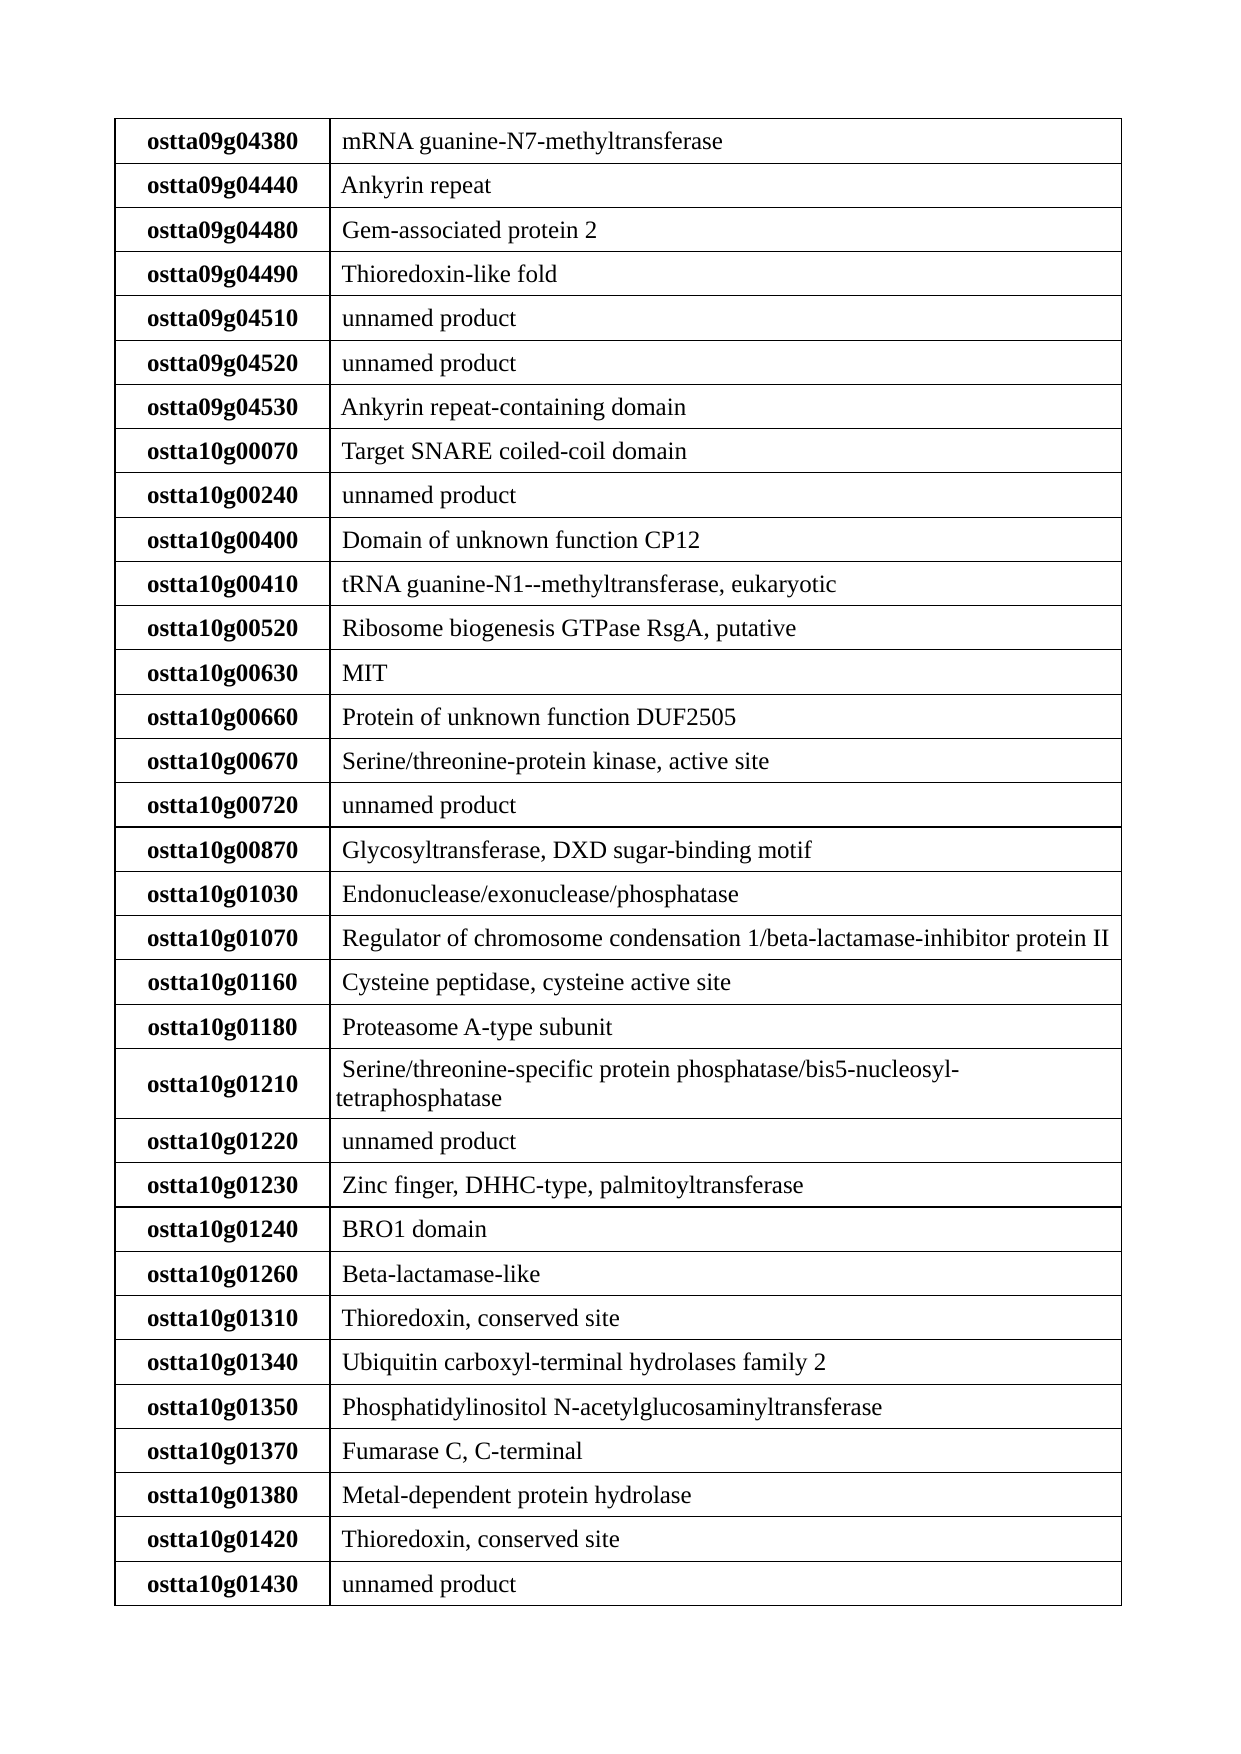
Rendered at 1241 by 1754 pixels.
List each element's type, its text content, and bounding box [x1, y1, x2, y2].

table_cell [1122, 649, 1240, 694]
table_cell [1122, 1251, 1240, 1295]
table_cell ostta09g04380 [116, 119, 329, 162]
table_cell mRNA guanine-N7-methyltransferase [331, 119, 1121, 162]
table_cell [1122, 207, 1240, 251]
table_cell Zinc finger, DHHC-type, palmitoyltransferase [331, 1163, 1121, 1206]
table_cell [1122, 1118, 1240, 1162]
table_cell ostta10g00240 [116, 473, 329, 517]
table_cell ostta10g01230 [116, 1163, 329, 1206]
table_cell ostta10g01070 [116, 916, 329, 959]
table_cell Endonuclease/exonuclease/phosphatase [331, 872, 1121, 915]
table_cell ostta09g04480 [116, 208, 329, 251]
table_cell ostta10g01380 [116, 1473, 329, 1516]
table_cell ostta10g01310 [116, 1296, 329, 1339]
table_cell ostta10g00660 [116, 695, 329, 738]
table_cell tRNA guanine-N1--methyltransferase, eukaryotic [331, 562, 1121, 605]
table_cell ostta10g01220 [116, 1119, 329, 1162]
table_cell [1122, 826, 1240, 871]
table_cell [1122, 738, 1240, 782]
table_cell Proteasome A-type subunit [331, 1005, 1121, 1048]
table_cell ostta10g00630 [116, 650, 329, 694]
table_cell Serine/threonine-specific protein phosphatase/bis5-nucleosyl-tetraphosphatase [331, 1049, 1121, 1118]
table_cell [1122, 1004, 1240, 1048]
table_cell ostta10g01160 [116, 960, 329, 1003]
table_cell unnamed product [331, 1119, 1121, 1162]
table_cell ostta10g01420 [116, 1517, 329, 1561]
table_cell Beta-lactamase-like [331, 1252, 1121, 1295]
table_cell ostta10g00070 [116, 429, 329, 472]
table_cell ostta10g00410 [116, 562, 329, 605]
table_cell [1122, 163, 1240, 207]
table_cell [1122, 1162, 1240, 1206]
table_cell [1122, 340, 1240, 384]
table_cell [1122, 295, 1240, 339]
table_cell Domain of unknown function CP12 [331, 518, 1121, 561]
table_cell ostta09g04520 [116, 341, 329, 384]
table_cell Phosphatidylinositol N-acetylglucosaminyltransferase [331, 1385, 1121, 1428]
table_cell ostta10g00520 [116, 606, 329, 649]
table_cell Cysteine peptidase, cysteine active site [331, 960, 1121, 1003]
table_cell [1122, 1206, 1240, 1251]
table_cell [1122, 782, 1240, 826]
table_cell BRO1 domain [331, 1208, 1121, 1251]
table_cell [1122, 1048, 1240, 1118]
table_cell ostta10g00670 [116, 739, 329, 782]
table_cell ostta10g00720 [116, 783, 329, 826]
table_cell unnamed product [331, 783, 1121, 826]
table_cell unnamed product [331, 473, 1121, 517]
table_cell ostta09g04490 [116, 252, 329, 295]
table_cell [1122, 1339, 1240, 1383]
table_cell ostta10g00870 [116, 828, 329, 871]
table_cell [1122, 251, 1240, 295]
table_cell Thioredoxin, conserved site [331, 1296, 1121, 1339]
table_cell ostta10g01370 [116, 1429, 329, 1472]
table_cell ostta10g01180 [116, 1005, 329, 1048]
table_cell [1122, 428, 1240, 472]
table_cell ostta09g04440 [116, 164, 329, 207]
table_cell Protein of unknown function DUF2505 [331, 695, 1121, 738]
table_cell ostta10g01350 [116, 1385, 329, 1428]
table_cell Serine/threonine-protein kinase, active site [331, 739, 1121, 782]
table_cell [1122, 1295, 1240, 1339]
table_cell Regulator of chromosome condensation 1/beta-lactamase-inhibitor protein II [331, 916, 1121, 959]
table_cell ostta10g01210 [116, 1049, 329, 1118]
table_cell ostta09g04530 [116, 385, 329, 428]
table_cell ostta10g01240 [116, 1208, 329, 1251]
table_cell [1122, 118, 1240, 162]
table_cell Thioredoxin-like fold [331, 252, 1121, 295]
table_cell [1122, 1428, 1240, 1472]
table_cell [1122, 1561, 1240, 1605]
table_cell [1122, 561, 1240, 605]
table_cell Target SNARE coiled-coil domain [331, 429, 1121, 472]
table_cell [1122, 694, 1240, 738]
table_cell [1122, 605, 1240, 649]
table_cell Ankyrin repeat [331, 164, 1121, 207]
table_cell [1122, 1472, 1240, 1516]
table_cell unnamed product [331, 1562, 1121, 1605]
table_cell Gem-associated protein 2 [331, 208, 1121, 251]
table_cell ostta10g01030 [116, 872, 329, 915]
table_cell ostta09g04510 [116, 296, 329, 339]
table_cell ostta10g00400 [116, 518, 329, 561]
table_cell unnamed product [331, 296, 1121, 339]
table_cell Metal-dependent protein hydrolase [331, 1473, 1121, 1516]
table_cell [1122, 1384, 1240, 1428]
table_cell Thioredoxin, conserved site [331, 1517, 1121, 1561]
table_cell Fumarase C, C-terminal [331, 1429, 1121, 1472]
table_cell [1122, 871, 1240, 915]
table_cell ostta10g01430 [116, 1562, 329, 1605]
table_cell Ribosome biogenesis GTPase RsgA, putative [331, 606, 1121, 649]
table_cell MIT [331, 650, 1121, 694]
table_cell [1122, 1516, 1240, 1561]
table_cell [1122, 959, 1240, 1003]
table_cell ostta10g01260 [116, 1252, 329, 1295]
table_cell Ubiquitin carboxyl-terminal hydrolases family 2 [331, 1340, 1121, 1383]
table_cell unnamed product [331, 341, 1121, 384]
table_cell [1122, 517, 1240, 561]
table_cell [1122, 472, 1240, 517]
table_cell [1122, 915, 1240, 959]
table_cell [1122, 384, 1240, 428]
table_cell Glycosyltransferase, DXD sugar-binding motif [331, 828, 1121, 871]
table_cell Ankyrin repeat-containing domain [331, 385, 1121, 428]
table_cell ostta10g01340 [116, 1340, 329, 1383]
